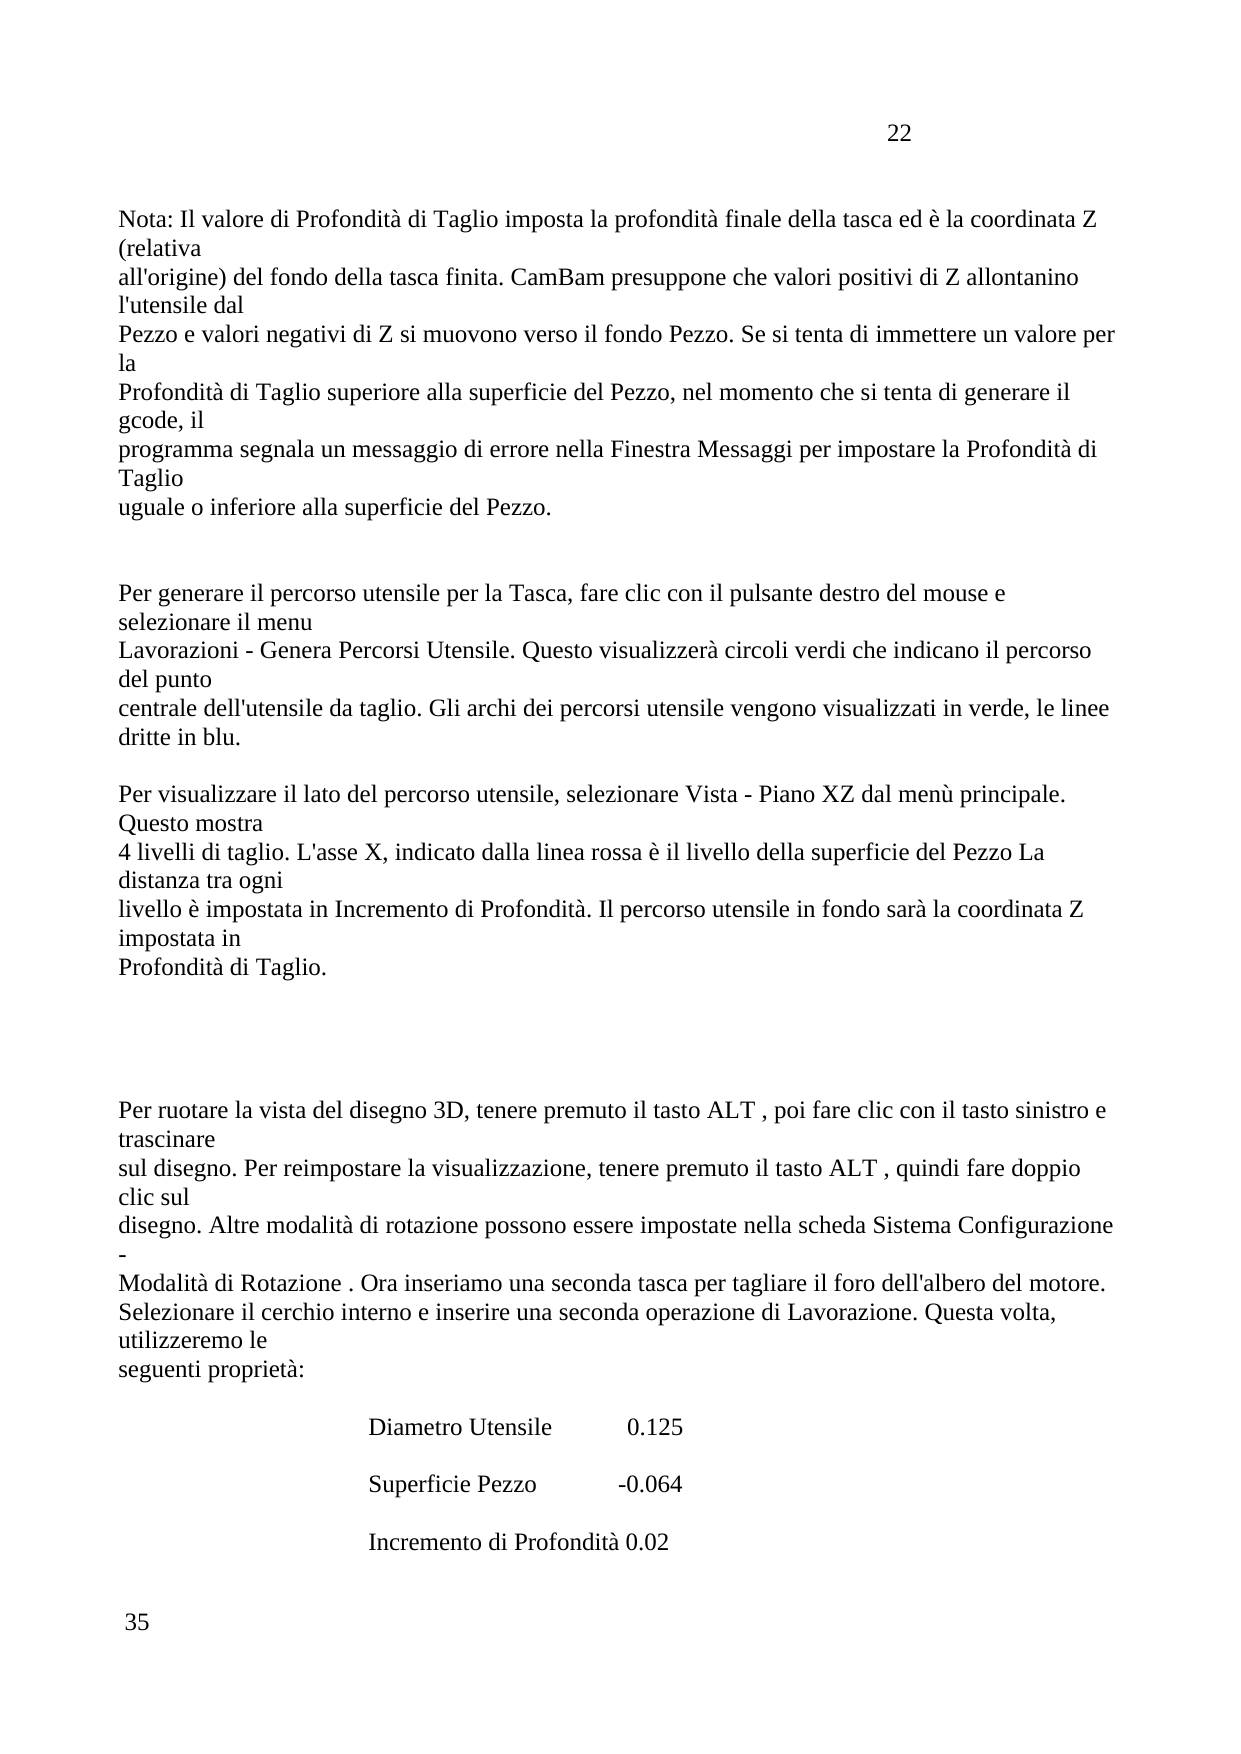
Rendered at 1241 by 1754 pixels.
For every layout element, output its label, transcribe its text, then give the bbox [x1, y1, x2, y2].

text livello è impostata in Incremento di Profondità. Il percorso utensile in fondo sarà la coordinata Z impostata in [118, 894, 1122, 952]
text 4 livelli di taglio. L'asse X, indicato dalla linea rossa è il livello della superficie del Pezzo La distanza tra ogni [118, 837, 1122, 894]
text Profondità di Taglio. [118, 952, 1122, 981]
text Pezzo e valori negativi di Z si muovono verso il fondo Pezzo. Se si tenta di immettere un valore per la [118, 319, 1122, 377]
text 22 [118, 118, 1122, 147]
text Per ruotare la vista del disegno 3D, tenere premuto il tasto ALT , poi fare clic con il tasto sinistro e trascinare [118, 1096, 1122, 1153]
text all'origine) del fondo della tasca finita. CamBam presuppone che valori positivi di Z allontanino l'utensile dal [118, 262, 1122, 319]
text Incremento di Profondità 0.02 [118, 1527, 1122, 1556]
text seguenti proprietà: [118, 1354, 1122, 1383]
text Nota: Il valore di Profondità di Taglio imposta la profondità finale della tasca ed è la coordinata Z (relativa [118, 204, 1122, 262]
text Superficie Pezzo -0.064 [118, 1469, 1122, 1498]
text centrale dell'utensile da taglio. Gli archi dei percorsi utensile vengono visualizzati in verde, le linee dritte in blu. [118, 693, 1122, 751]
text Selezionare il cerchio interno e inserire una seconda operazione di Lavorazione. Questa volta, utilizzeremo le [118, 1297, 1122, 1354]
text uguale o inferiore alla superficie del Pezzo. [118, 492, 1122, 521]
text Modalità di Rotazione . Ora inseriamo una seconda tasca per tagliare il foro dell'albero del motore. [118, 1268, 1122, 1297]
text disegno. Altre modalità di rotazione possono essere impostate nella scheda Sistema Configurazione - [118, 1211, 1122, 1268]
text Profondità di Taglio superiore alla superficie del Pezzo, nel momento che si tenta di generare il gcode, il [118, 377, 1122, 434]
text programma segnala un messaggio di errore nella Finestra Messaggi per impostare la Profondità di Taglio [118, 434, 1122, 492]
text Lavorazioni - Genera Percorsi Utensile. Questo visualizzerà circoli verdi che indicano il percorso del punto [118, 636, 1122, 693]
text Per generare il percorso utensile per la Tasca, fare clic con il pulsante destro del mouse e selezionare il menu [118, 578, 1122, 636]
text Per visualizzare il lato del percorso utensile, selezionare Vista - Piano XZ dal menù principale. Questo mostra [118, 779, 1122, 837]
text sul disegno. Per reimpostare la visualizzazione, tenere premuto il tasto ALT , quindi fare doppio clic sul [118, 1153, 1122, 1211]
text Diametro Utensile 0.125 [118, 1412, 1122, 1441]
